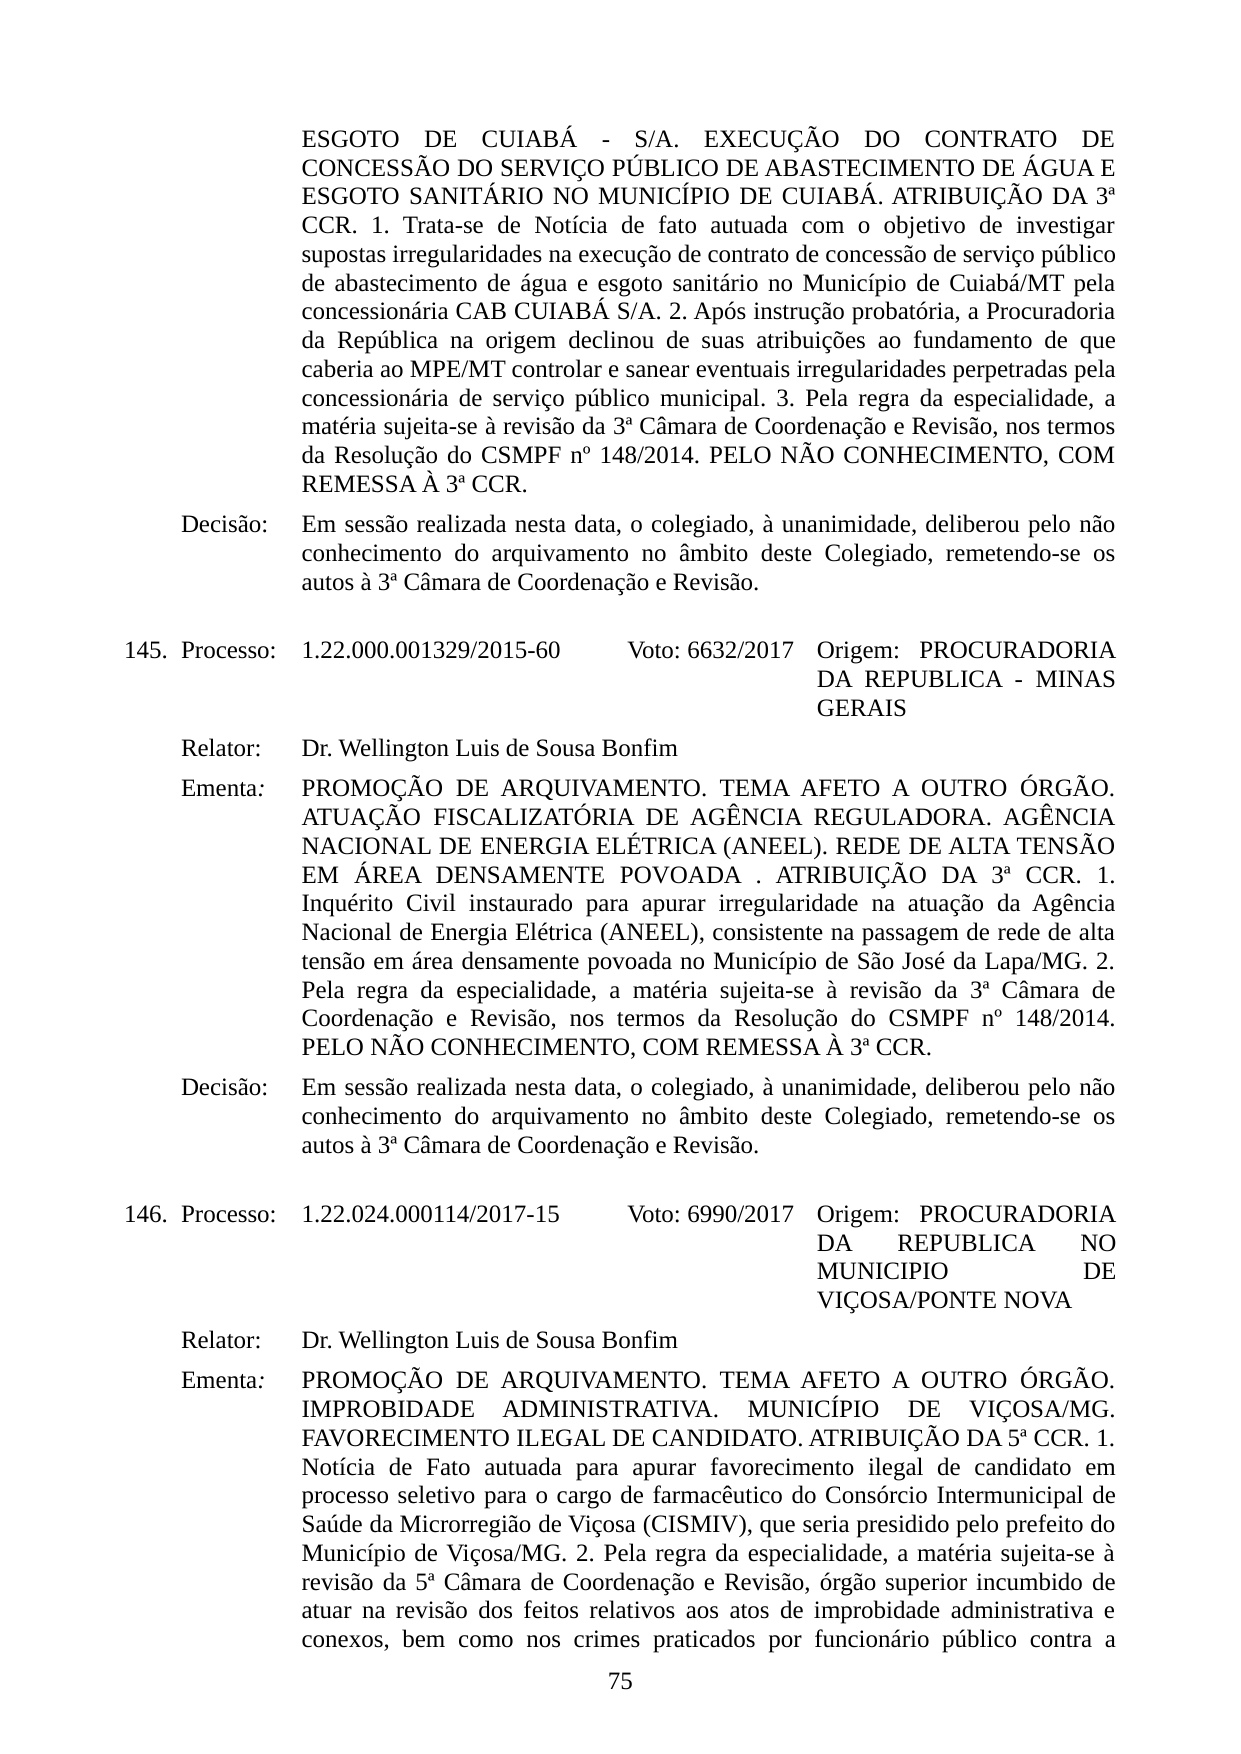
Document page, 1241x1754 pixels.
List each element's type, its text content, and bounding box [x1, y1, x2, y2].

table_cell Dr. Wellington Luis de Sousa Bonfim [296, 1320, 1122, 1360]
table_cell [118, 118, 175, 503]
table_header Processo: [175, 630, 296, 727]
table_cell [175, 118, 296, 503]
table_cell [118, 1360, 175, 1659]
table_cell [118, 768, 175, 1067]
table_cell [118, 1067, 175, 1164]
table_cell PROMOÇÃO DE ARQUIVAMENTO. TEMA AFETO A OUTRO ÓRGÃO. IMPROBIDADE ADMINISTRATIVA. MUNICÍPIO DE VIÇOSA/MG. FAVORECIMENTO ILEGAL DE CANDIDATO. ATRIBUIÇÃO DA 5ª CCR. 1. Notícia de Fato autuada para apurar favorecimento ilegal de candidato em processo seletivo para o cargo de farmacêutico do Consórcio Intermunicipal de Saúde da Microrregião de Viçosa (CISMIV), que seria presidido pelo prefeito do Município de Viçosa/MG. 2. Pela regra da especialidade, a matéria sujeita-se à revisão da 5ª Câmara de Coordenação e Revisão, órgão superior incumbido de atuar na revisão dos feitos relativos aos atos de improbidade administrativa e conexos, bem como nos crimes praticados por funcionário público contra a [296, 1360, 1122, 1659]
table_cell Ementa: [175, 1360, 296, 1659]
table_cell Decisão: [175, 1067, 296, 1164]
table_header Origem: PROCURADORIA DA REPUBLICA - MINAS GERAIS [811, 630, 1122, 727]
table_cell Ementa: [175, 768, 296, 1067]
table_cell Relator: [175, 728, 296, 768]
table_cell ESGOTO DE CUIABÁ - S/A. EXECUÇÃO DO CONTRATO DE CONCESSÃO DO SERVIÇO PÚBLICO DE ABASTECIMENTO DE ÁGUA E ESGOTO SANITÁRIO NO MUNICÍPIO DE CUIABÁ. ATRIBUIÇÃO DA 3ª CCR. 1. Trata-se de Notícia de fato autuada com o objetivo de investigar supostas irregularidades na execução de contrato de concessão de serviço público de abastecimento de água e esgoto sanitário no Município de Cuiabá/MT pela concessionária CAB CUIABÁ S/A. 2. Após instrução probatória, a Procuradoria da República na origem declinou de suas atribuições ao fundamento de que caberia ao MPE/MT controlar e sanear eventuais irregularidades perpetradas pela concessionária de serviço público municipal. 3. Pela regra da especialidade, a matéria sujeita-se à revisão da 3ª Câmara de Coordenação e Revisão, nos termos da Resolução do CSMPF nº 148/2014. PELO NÃO CONHECIMENTO, COM REMESSA À 3ª CCR. [296, 118, 1122, 503]
table_header Voto: 6990/2017 [621, 1193, 811, 1319]
table_cell Relator: [175, 1320, 296, 1360]
table_cell Em sessão realizada nesta data, o colegiado, à unanimidade, deliberou pelo não conhecimento do arquivamento no âmbito deste Colegiado, remetendo-se os autos à 3ª Câmara de Coordenação e Revisão. [296, 503, 1122, 601]
table_header 1.22.024.000114/2017-15 [296, 1193, 621, 1319]
table_header 146. [118, 1193, 175, 1319]
table_header Origem: PROCURADORIA DA REPUBLICA NO MUNICIPIO DE VIÇOSA/PONTE NOVA [811, 1193, 1122, 1319]
table_header Processo: [175, 1193, 296, 1319]
table_header 145. [118, 630, 175, 727]
table_cell Dr. Wellington Luis de Sousa Bonfim [296, 728, 1122, 768]
table_cell [118, 503, 175, 601]
table_cell Em sessão realizada nesta data, o colegiado, à unanimidade, deliberou pelo não conhecimento do arquivamento no âmbito deste Colegiado, remetendo-se os autos à 3ª Câmara de Coordenação e Revisão. [296, 1067, 1122, 1164]
table_cell [118, 1320, 175, 1360]
table_cell [118, 728, 175, 768]
table_header 1.22.000.001329/2015-60 [296, 630, 621, 727]
table_cell PROMOÇÃO DE ARQUIVAMENTO. TEMA AFETO A OUTRO ÓRGÃO. ATUAÇÃO FISCALIZATÓRIA DE AGÊNCIA REGULADORA. AGÊNCIA NACIONAL DE ENERGIA ELÉTRICA (ANEEL). REDE DE ALTA TENSÃO EM ÁREA DENSAMENTE POVOADA . ATRIBUIÇÃO DA 3ª CCR. 1. Inquérito Civil instaurado para apurar irregularidade na atuação da Agência Nacional de Energia Elétrica (ANEEL), consistente na passagem de rede de alta tensão em área densamente povoada no Município de São José da Lapa/MG. 2. Pela regra da especialidade, a matéria sujeita-se à revisão da 3ª Câmara de Coordenação e Revisão, nos termos da Resolução do CSMPF nº 148/2014. PELO NÃO CONHECIMENTO, COM REMESSA À 3ª CCR. [296, 768, 1122, 1067]
table_cell Decisão: [175, 503, 296, 601]
table_header Voto: 6632/2017 [621, 630, 811, 727]
